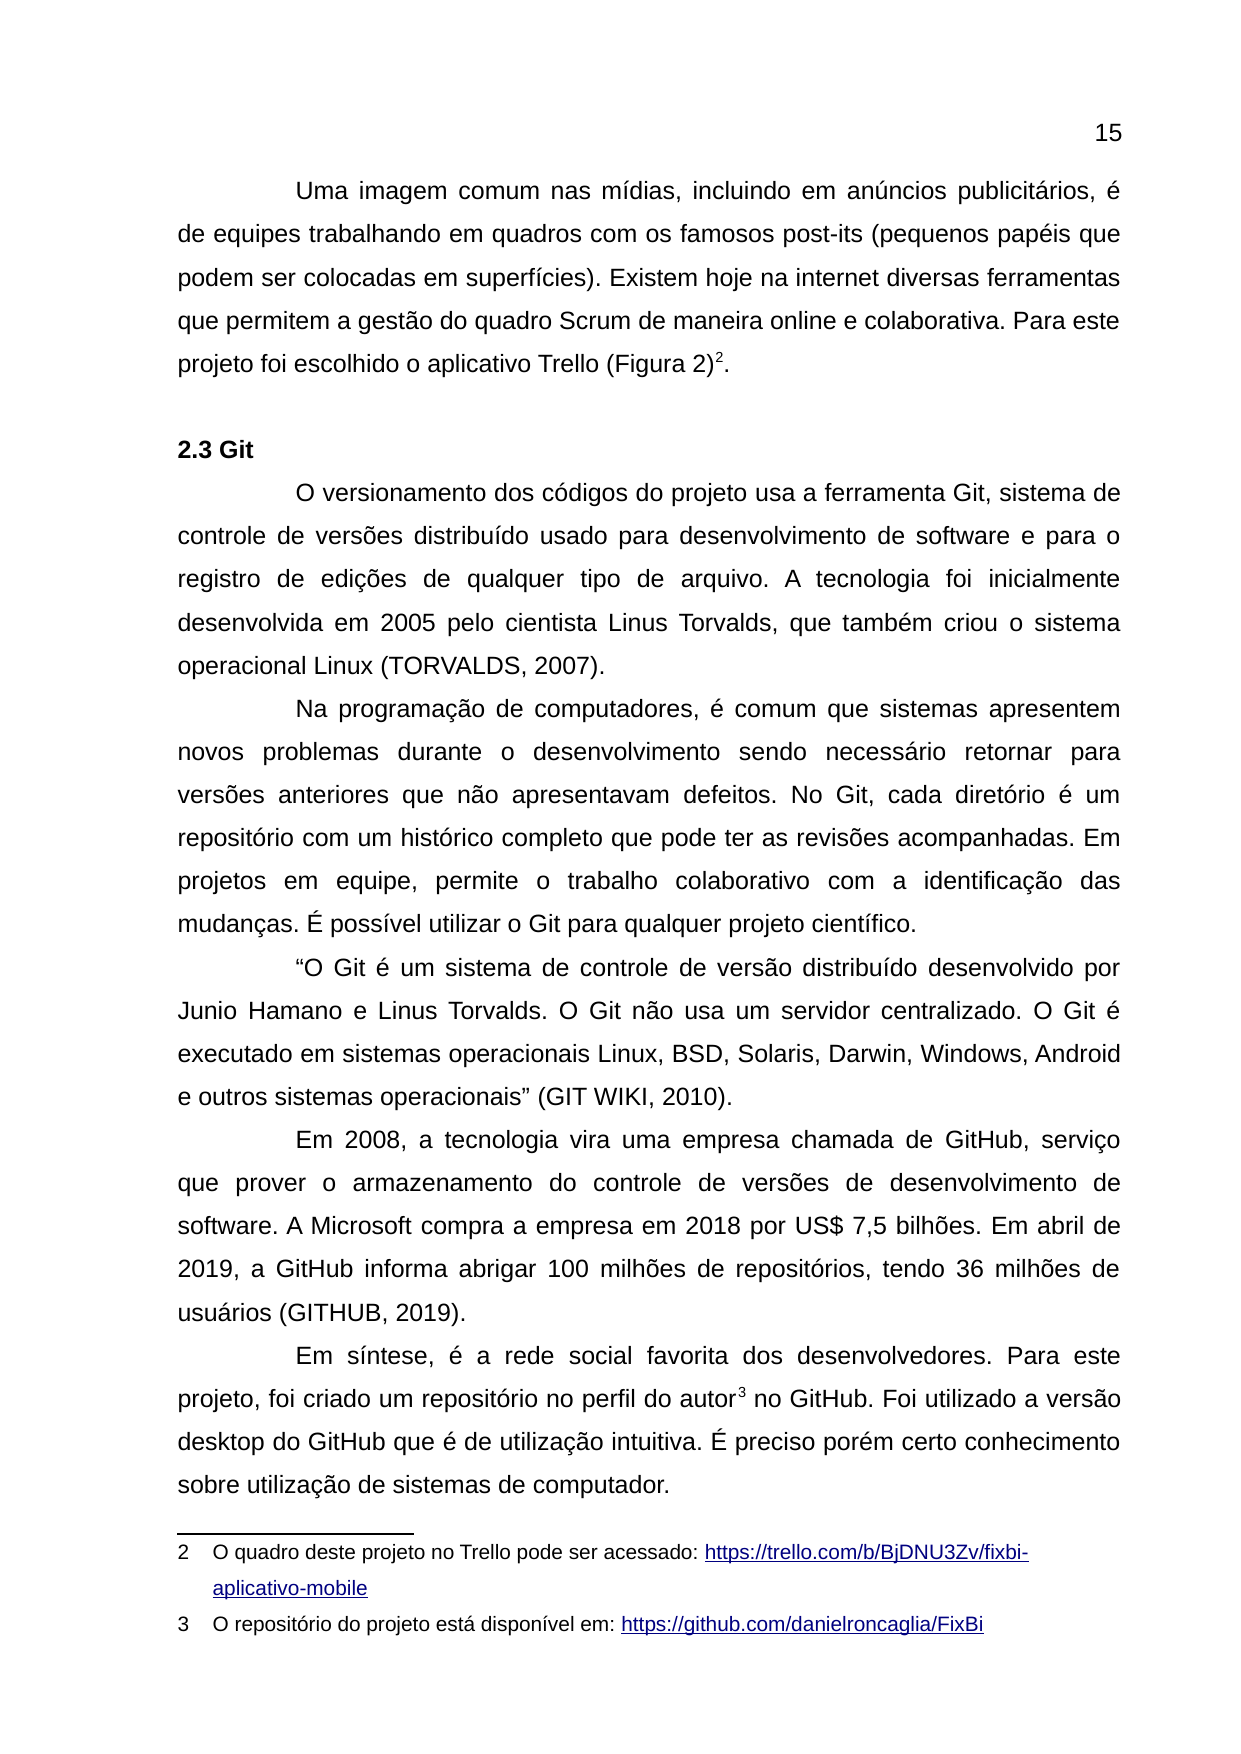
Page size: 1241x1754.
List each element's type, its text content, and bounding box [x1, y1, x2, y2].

text O repositório do projeto está disponível em: https://github.com/danielroncaglia/FixBi [177, 1612, 1122, 1636]
subtitle Git [177, 435, 1122, 464]
text Em 2008, a tecnologia vira uma empresa chamada de GitHub, serviço que prover o armazenamento do controle de versões de desenvolvimento de software. A Microsoft compra a empresa em 2018 por US$ 7,5 bilhões. Em abril de 2019, a GitHub informa abrigar 100 milhões de repositórios, tendo 36 milhões de usuários (GITHUB, 2019). [177, 1125, 1122, 1326]
text Na programação de computadores, é comum que sistemas apresentem novos problemas durante o desenvolvimento sendo necessário retornar para versões anteriores que não apresentavam defeitos. No Git, cada diretório é um repositório com um histórico completo que pode ter as revisões acompanhadas. Em projetos em equipe, permite o trabalho colaborativo com a identificação das mudanças. É possível utilizar o Git para qualquer projeto científico. [177, 694, 1122, 938]
text “O Git é um sistema de controle de versão distribuído desenvolvido por Junio Hamano e Linus Torvalds. O Git não usa um servidor centralizado. O Git é executado em sistemas operacionais Linux, BSD, Solaris, Darwin, Windows, Android e outros sistemas operacionais” (GIT WIKI, 2010). [177, 953, 1122, 1111]
text Em síntese, é a rede social favorita dos desenvolvedores. Para este projeto, foi criado um repositório no perfil do autor no GitHub. Foi utilizado a versão desktop do GitHub que é de utilização intuitiva. É preciso porém certo conhecimento sobre utilização de sistemas de computador. [177, 1341, 1122, 1499]
text O quadro deste projeto no Trello pode ser acessado: https://trello.com/b/BjDNU3Zv/fixbi-aplicativo-mobile [177, 1540, 1122, 1600]
text Uma imagem comum nas mídias, incluindo em anúncios publicitários, é de equipes trabalhando em quadros com os famosos post-its (pequenos papéis que podem ser colocadas em superfícies). Existem hoje na internet diversas ferramentas que permitem a gestão do quadro Scrum de maneira online e colaborativa. Para este projeto foi escolhido o aplicativo Trello (Figura 2). [177, 176, 1122, 378]
text O versionamento dos códigos do projeto usa a ferramenta Git, sistema de controle de versões distribuído usado para desenvolvimento de software e para o registro de edições de qualquer tipo de arquivo. A tecnologia foi inicialmente desenvolvida em 2005 pelo cientista Linus Torvalds, que também criou o sistema operacional Linux (TORVALDS, 2007). [177, 478, 1122, 679]
